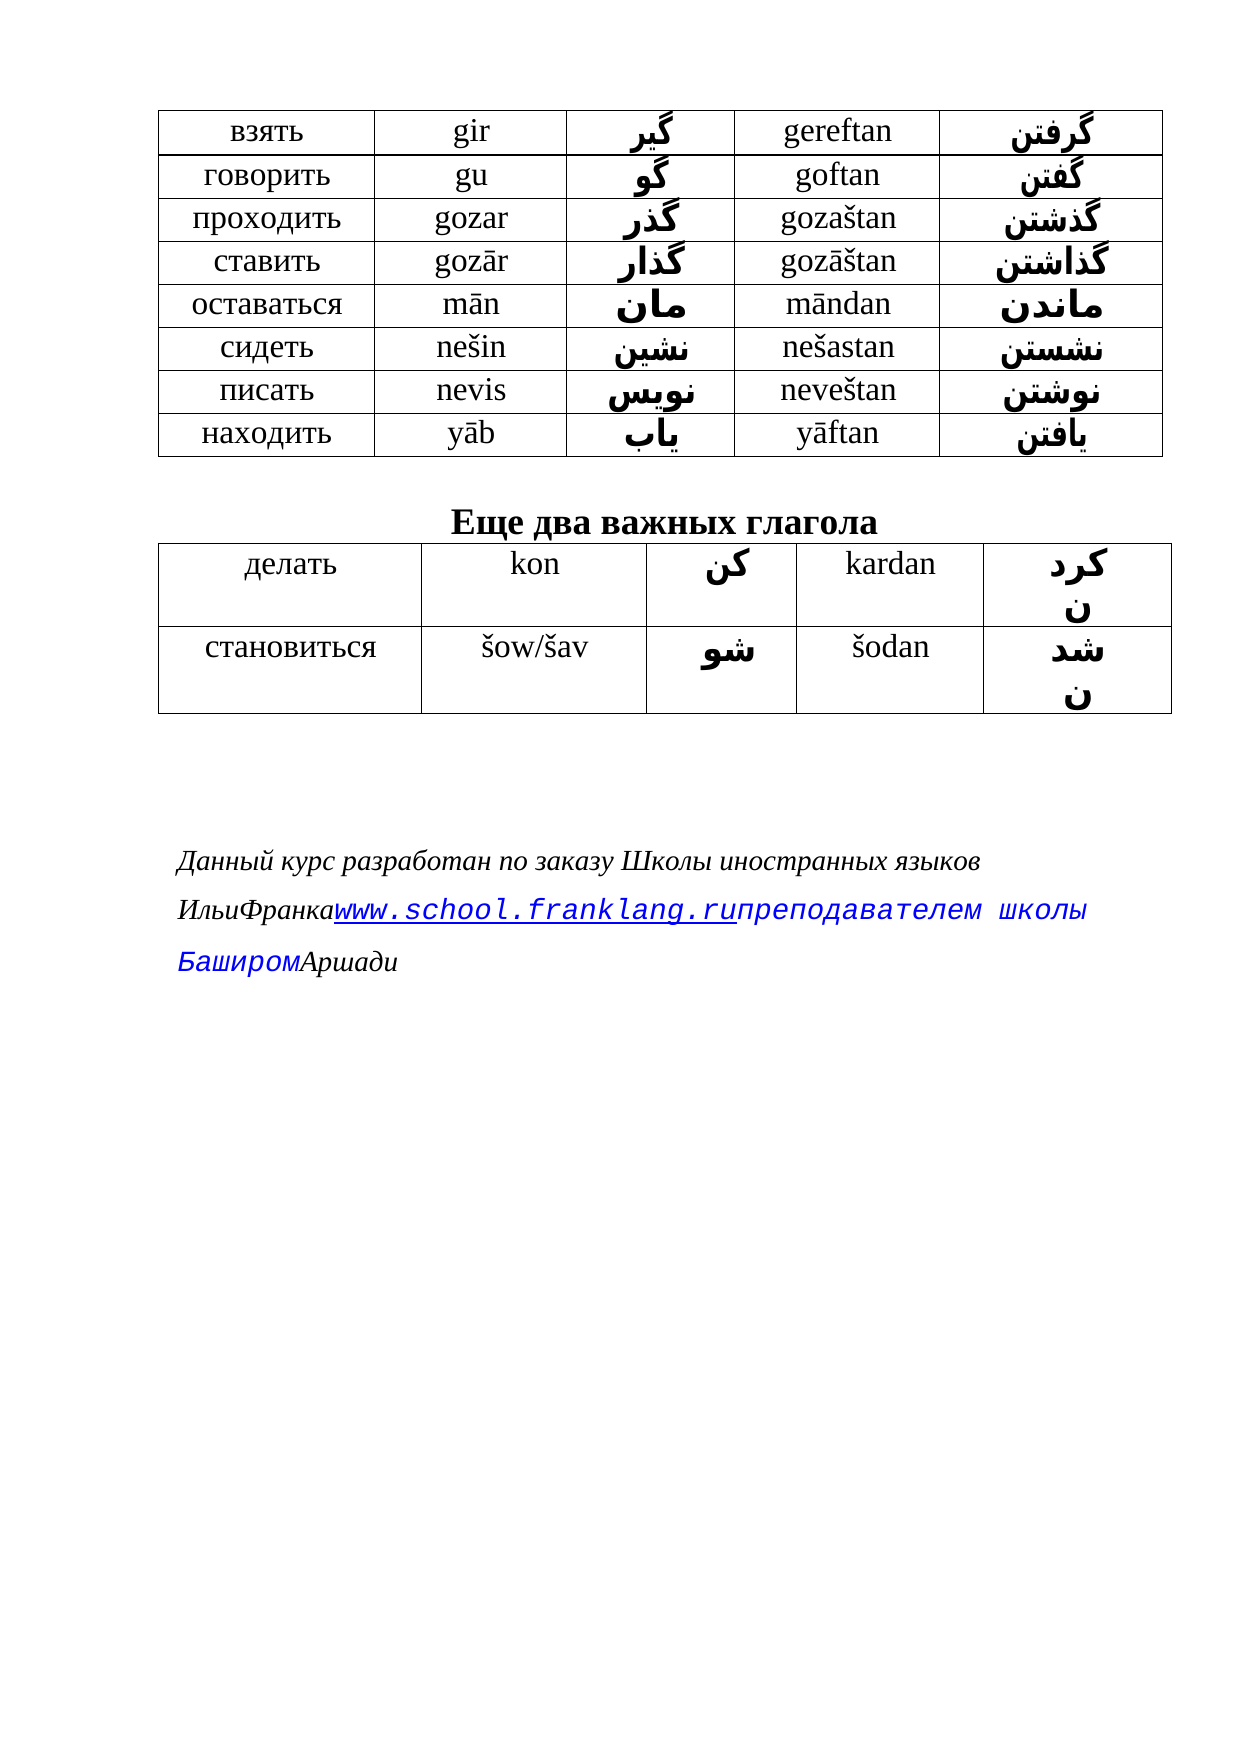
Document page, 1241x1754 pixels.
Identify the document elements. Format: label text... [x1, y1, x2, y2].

table_header делать [159, 544, 421, 626]
table_cell gir [375, 111, 566, 153]
table_header goftan [735, 156, 939, 197]
table_header گو [567, 156, 734, 197]
table_cell mān [375, 285, 566, 327]
table_cell يافتن [940, 414, 1162, 456]
table_cell گذار [567, 242, 734, 284]
table_cell neveštan [735, 371, 939, 413]
table_cell nešastan [735, 328, 939, 370]
table_cell māndan [735, 285, 939, 327]
table_cell yāftan [735, 414, 939, 456]
table_cell gozār [375, 242, 566, 284]
table_cell šodan [797, 627, 983, 713]
table_cell становиться [159, 627, 421, 713]
table_cell gozaštan [735, 199, 939, 241]
table_cell yāb [375, 414, 566, 456]
table_cell گذر [567, 199, 734, 241]
table_cell nevis [375, 371, 566, 413]
table_header گفتن [940, 156, 1162, 197]
text Еще два важных глагола [451, 499, 1201, 542]
table_cell نويس [567, 371, 734, 413]
table_cell ставить [159, 242, 374, 284]
table_cell nešin [375, 328, 566, 370]
table_cell сидеть [159, 328, 374, 370]
table_cell گذشتن [940, 199, 1162, 241]
table_cell находить [159, 414, 374, 456]
table_cell گذاشتن [940, 242, 1162, 284]
table_cell оставаться [159, 285, 374, 327]
table_cell šow/šav [422, 627, 646, 713]
table_cell مان [567, 285, 734, 327]
table_header کردن [984, 544, 1171, 626]
table_cell gozāštan [735, 242, 939, 284]
table_cell ياب [567, 414, 734, 456]
table_cell взять [159, 111, 374, 153]
table_cell گرفتن [940, 111, 1162, 153]
table_cell نشين [567, 328, 734, 370]
table_header говорить [159, 156, 374, 197]
table_cell писать [159, 371, 374, 413]
table_header kardan [797, 544, 983, 626]
table_cell گير [567, 111, 734, 153]
table_header kon [422, 544, 646, 626]
table_cell gozar [375, 199, 566, 241]
table_cell gereftan [735, 111, 939, 153]
table_header gu [375, 156, 566, 197]
table_header کن [647, 544, 796, 626]
table_cell نشستن [940, 328, 1162, 370]
table_cell проходить [159, 199, 374, 241]
table_cell ماندن [940, 285, 1162, 327]
text Данный курс разработан по заказу Школы иностранных языков ИльиФранкаwww.school.franklang.ruпреподавателем школы БаширомАршади [177, 843, 1121, 980]
table_cell نوشتن [940, 371, 1162, 413]
table_cell شدن [984, 627, 1171, 713]
table_cell شو [647, 627, 796, 713]
